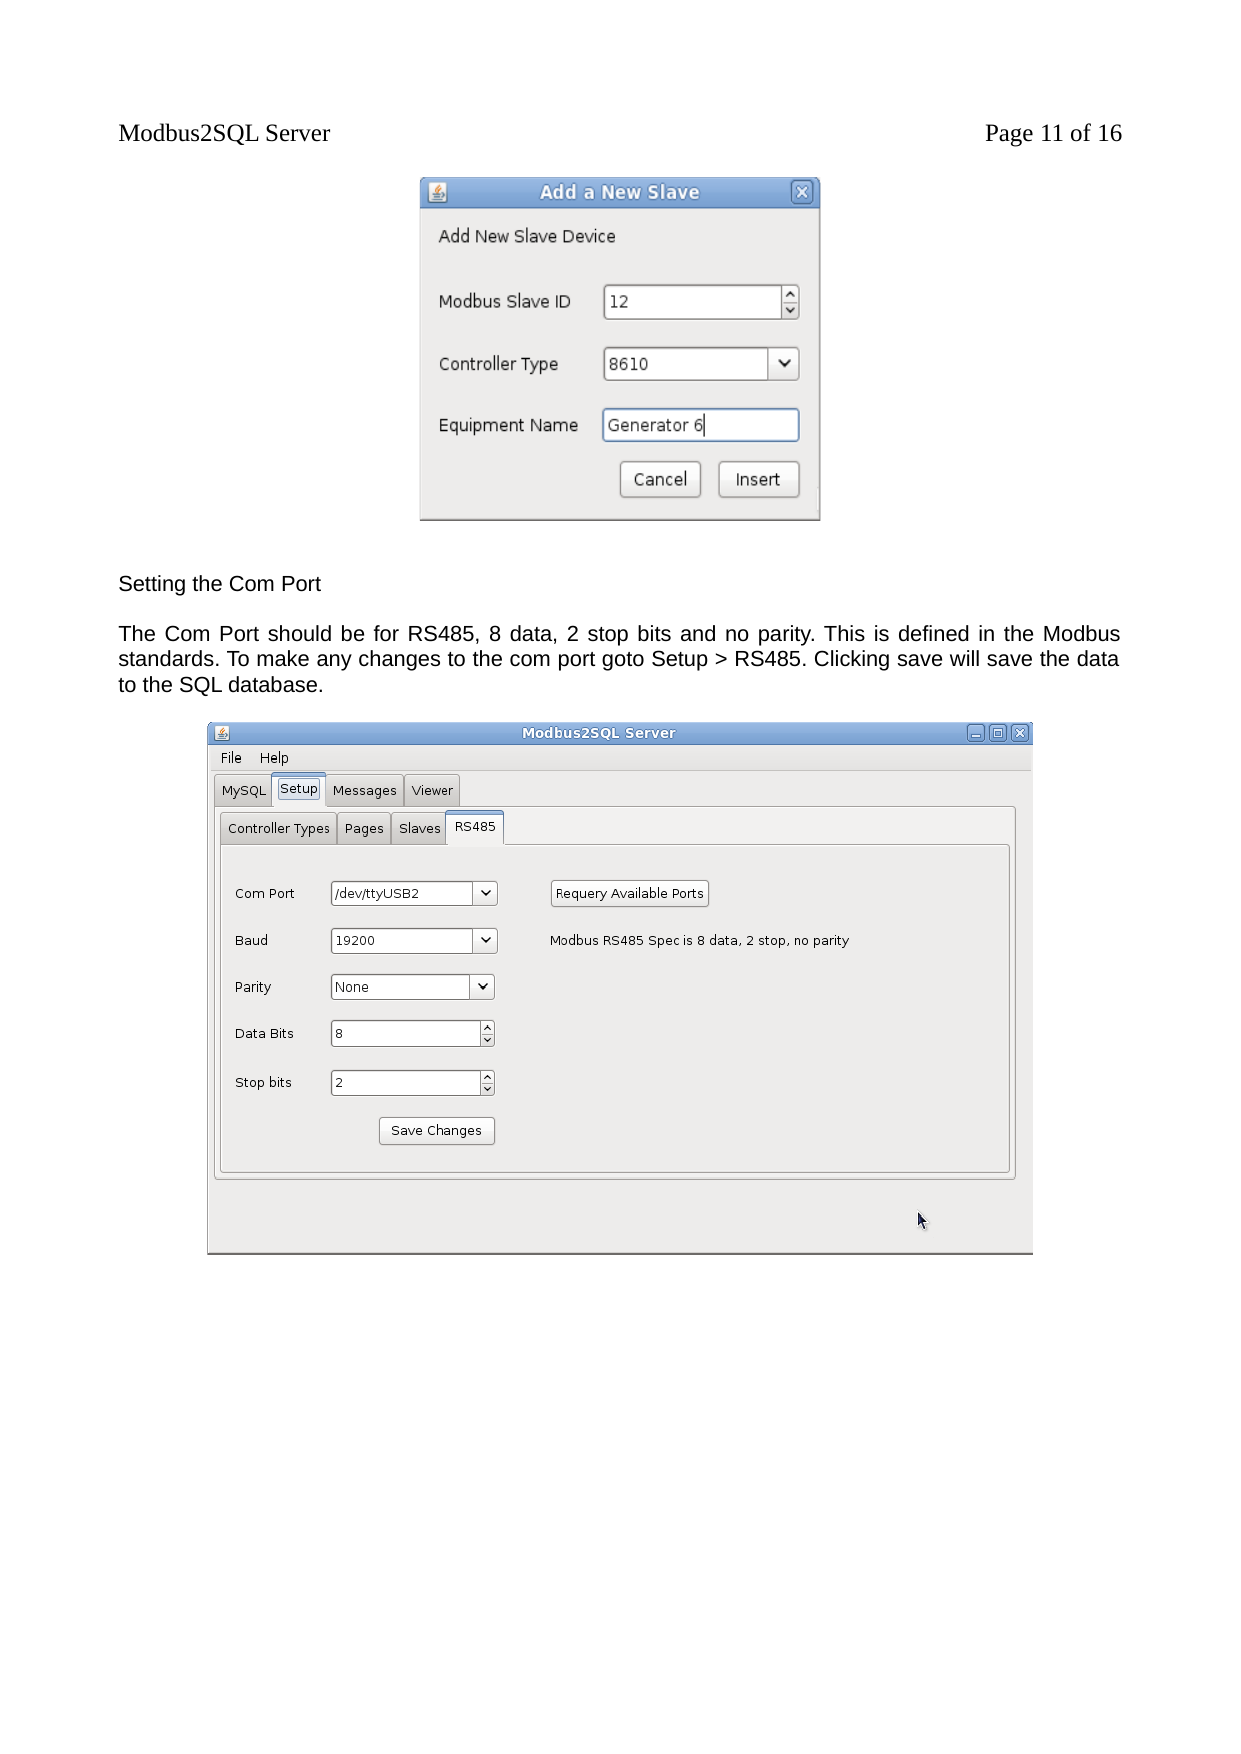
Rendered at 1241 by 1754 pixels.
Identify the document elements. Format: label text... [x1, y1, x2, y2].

picture [419, 177, 821, 521]
text Setting the Com Port [118, 571, 1122, 596]
picture [207, 722, 1033, 1255]
text The Com Port should be for RS485, 8 data, 2 stop bits and no parity. This is defined in the Modbus standards. To make any changes to the com port goto Setup > RS485. Clicking save will save the data to the SQL database. [118, 621, 1122, 697]
